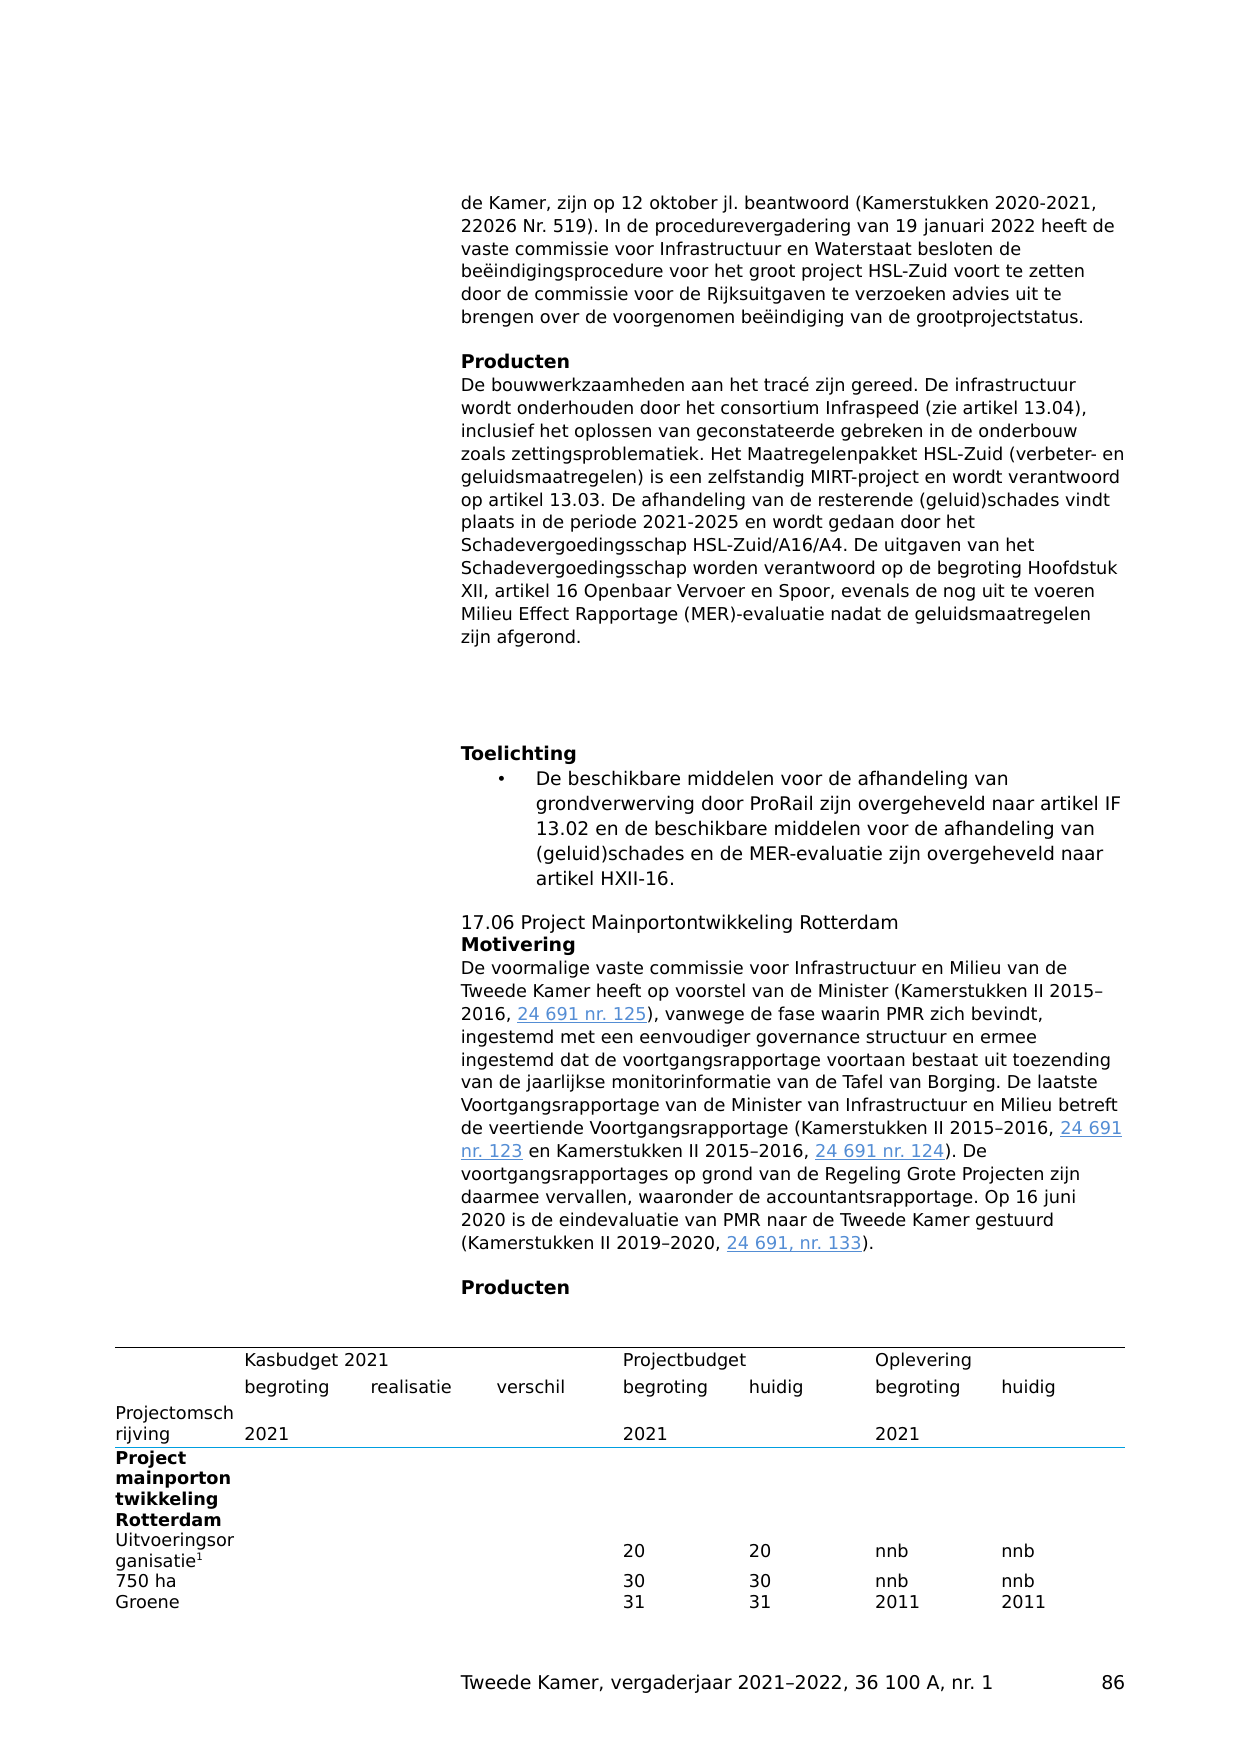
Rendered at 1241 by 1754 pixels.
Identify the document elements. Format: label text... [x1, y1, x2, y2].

table_header Tabel 40 Projectoverzicht behorende bij 17.06 Project Mainportontwikkeling Rotterdam (bedragen x € 1 miljoen) [115, 1299, 1125, 1347]
table_cell 31 [620, 1592, 746, 1613]
text De voormalige vaste commissie voor Infrastructuur en Milieu van de Tweede Kamer heeft op voorstel van de Minister (Kamerstukken II 2015–2016, 24 691 nr. 125), vanwege de fase waarin PMR zich bevindt, ingestemd met een eenvoudiger governance structuur en ermee ingestemd dat de voortgangsrapportage voortaan bestaat uit toezending van de jaarlijkse monitorinformatie van de Tafel van Borging. De laatste Voortgangsrapportage van de Minister van Infrastructuur en Milieu betreft de veertiende Voortgangsrapportage (Kamerstukken II 2015–2016, 24 691 nr. 123 en Kamerstukken II 2015–2016, 24 691 nr. 124). De voortgangsrapportages op grond van de Regeling Grote Projecten zijn daarmee vervallen, waaronder de accountantsrapportage. Op 16 juni 2020 is de eindevaluatie van PMR naar de Tweede Kamer gestuurd (Kamerstukken II 2019–2020, 24 691, nr. 133). [461, 956, 1125, 1254]
table_cell 31 [746, 1592, 872, 1613]
table_cell 2021 [241, 1400, 367, 1447]
table_cell [368, 1571, 493, 1592]
table_cell [241, 1571, 367, 1592]
table_cell huidig [998, 1374, 1125, 1400]
table_cell 20 [746, 1530, 872, 1571]
table_cell [241, 1530, 367, 1571]
text de Kamer, zijn op 12 oktober jl. beantwoord (Kamerstukken 2020-2021, 22026 Nr. 519). In de procedurevergadering van 19 januari 2022 heeft de vaste commissie voor Infrastructuur en Waterstaat besloten de beëindigingsprocedure voor het groot project HSL-Zuid voort te zetten door de commissie voor de Rijksuitgaven te verzoeken advies uit te brengen over de voorgenomen beëindiging van de grootprojectstatus. [461, 191, 1125, 328]
table_cell nnb [872, 1571, 998, 1592]
table_cell 2021 [620, 1400, 746, 1447]
list De beschikbare middelen voor de afhandeling van grondverwerving door ProRail zijn overgeheveld naar artikel IF 13.02 en de beschikbare middelen voor de afhandeling van (geluid)schades en de MER-evaluatie zijn overgeheveld naar artikel HXII-16. [498, 765, 1125, 890]
table_cell 30 [620, 1571, 746, 1592]
text De bouwwerkzaamheden aan het tracé zijn gereed. De infrastructuur wordt onderhouden door het consortium Infraspeed (zie artikel 13.04), inclusief het oplossen van geconstateerde gebreken in de onderbouw zoals zettingsproblematiek. Het Maatregelenpakket HSL-Zuid (verbeter- en geluidsmaatregelen) is een zelfstandig MIRT-project en wordt verantwoord op artikel 13.03. De afhandeling van de resterende (geluid)schades vindt plaats in de periode 2021-2025 en wordt gedaan door het Schadevergoedingsschap HSL-Zuid/A16/A4. De uitgaven van het Schadevergoedingsschap worden verantwoord op de begroting Hoofdstuk XII, artikel 16 Openbaar Vervoer en Spoor, evenals de nog uit te voeren Milieu Effect Rapportage (MER)-evaluatie nadat de geluidsmaatregelen zijn afgerond. [461, 373, 1125, 648]
table_cell [746, 1448, 872, 1530]
table_cell huidig [746, 1374, 872, 1400]
table_cell Projectomschrijving [115, 1400, 241, 1447]
table_cell [368, 1592, 493, 1613]
table_cell [115, 696, 1125, 718]
table_cell nnb [872, 1530, 998, 1571]
table_cell [746, 1400, 872, 1447]
table_cell Uitvoeringsorganisatie1 [115, 1530, 241, 1571]
table_cell begroting [241, 1374, 367, 1400]
table_cell [998, 1400, 1125, 1447]
table_cell [241, 1448, 367, 1530]
table_cell 2011 [872, 1592, 998, 1613]
table_cell 750 ha [115, 1571, 241, 1592]
text Toelichting [461, 743, 1125, 765]
table_cell [494, 1571, 620, 1592]
table_cell verschil [494, 1374, 620, 1400]
table_cell [494, 1448, 620, 1530]
table_cell Project mainportontwikkeling Rotterdam [115, 1448, 241, 1530]
table_cell [494, 1400, 620, 1447]
table_cell 2011 [998, 1592, 1125, 1613]
table_cell Oplevering [872, 1348, 1125, 1374]
table_cell nnb [998, 1530, 1125, 1571]
table_cell [241, 1592, 367, 1613]
table_cell Kasbudget 2021 [241, 1348, 620, 1374]
table_cell [620, 1448, 746, 1530]
table_cell [494, 1592, 620, 1613]
table_cell Projectbudget [620, 1348, 872, 1374]
table_cell [998, 1448, 1125, 1530]
table_cell [368, 1448, 493, 1530]
text Producten [461, 351, 1125, 373]
table_cell [115, 1374, 241, 1400]
table_cell begroting [620, 1374, 746, 1400]
text Producten [461, 1277, 1125, 1299]
table_cell realisatie [368, 1374, 493, 1400]
table_cell [368, 1400, 493, 1447]
table_cell 30 [746, 1571, 872, 1592]
table_cell 20 [620, 1530, 746, 1571]
text Motivering [461, 934, 1125, 956]
table_cell [368, 1530, 493, 1571]
table_cell nnb [998, 1571, 1125, 1592]
title 17.06 Project Mainportontwikkeling Rotterdam [461, 912, 1125, 934]
table_cell Groene [115, 1592, 241, 1613]
table_header Tabel 39 Projectoverzicht behorende bij 17.03 HSL-Zuid (bedragen x € 1 miljoen) [115, 671, 1125, 696]
table_cell [494, 1530, 620, 1571]
table_cell [872, 1448, 998, 1530]
table_cell begroting [872, 1374, 998, 1400]
table_cell [115, 1348, 241, 1374]
table_cell 2021 [872, 1400, 998, 1447]
